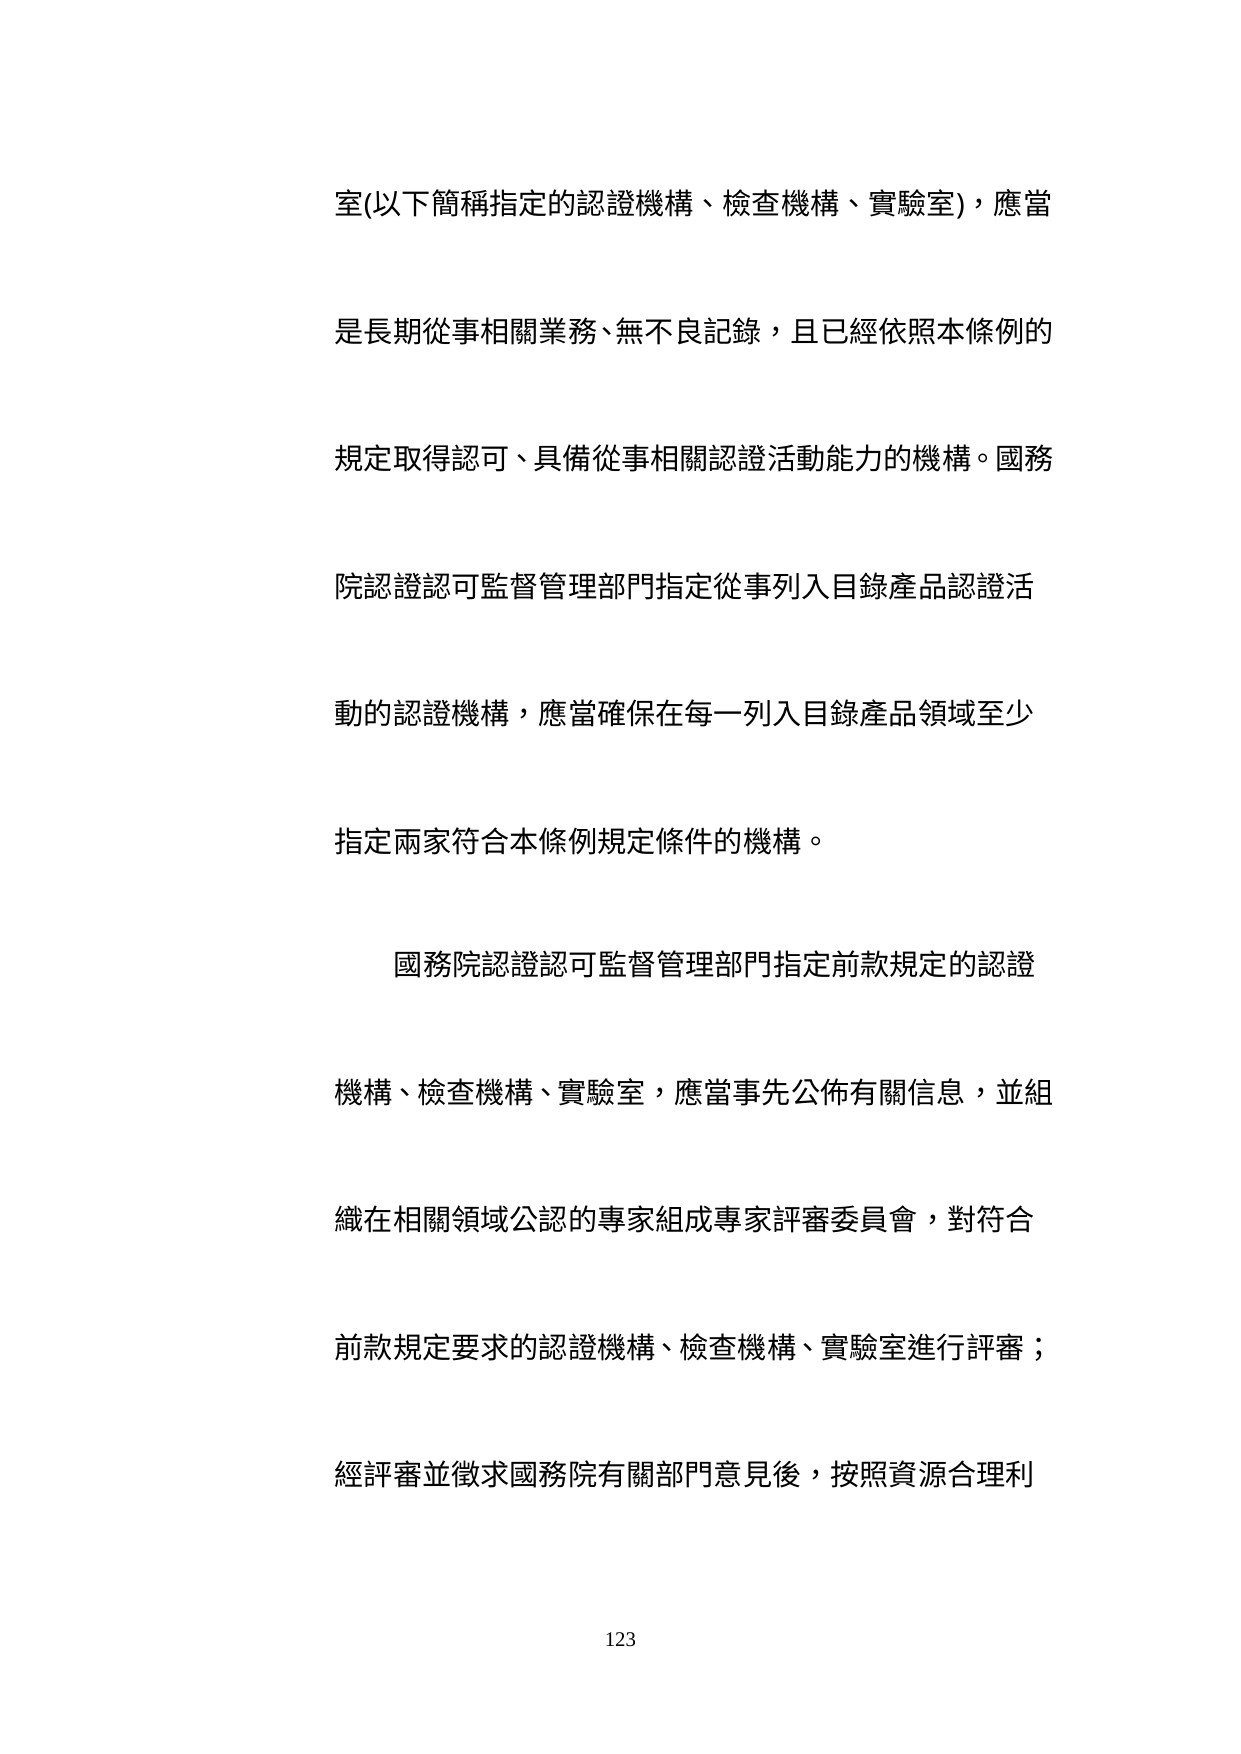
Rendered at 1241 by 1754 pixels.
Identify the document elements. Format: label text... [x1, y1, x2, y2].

subtitle 室(以下簡稱指定的認證機構、檢查機構、實驗室)，應當是長期從事相關業務、無不良記錄，且已經依照本條例的規定取得認可、具備從事相關認證活動能力的機構。國務院認證認可監督管理部門指定從事列入目錄產品認證活動的認證機構，應當確保在每一列入目錄產品領域至少指定兩家符合本條例規定條件的機構。 [187, 164, 1053, 877]
subtitle 國務院認證認可監督管理部門指定前款規定的認證機構、檢查機構、實驗室，應當事先公佈有關信息，並組織在相關領域公認的專家組成專家評審委員會，對符合前款規定要求的認證機構、檢查機構、實驗室進行評審；經評審並徵求國務院有關部門意見後，按照資源合理利 [334, 925, 1053, 1510]
